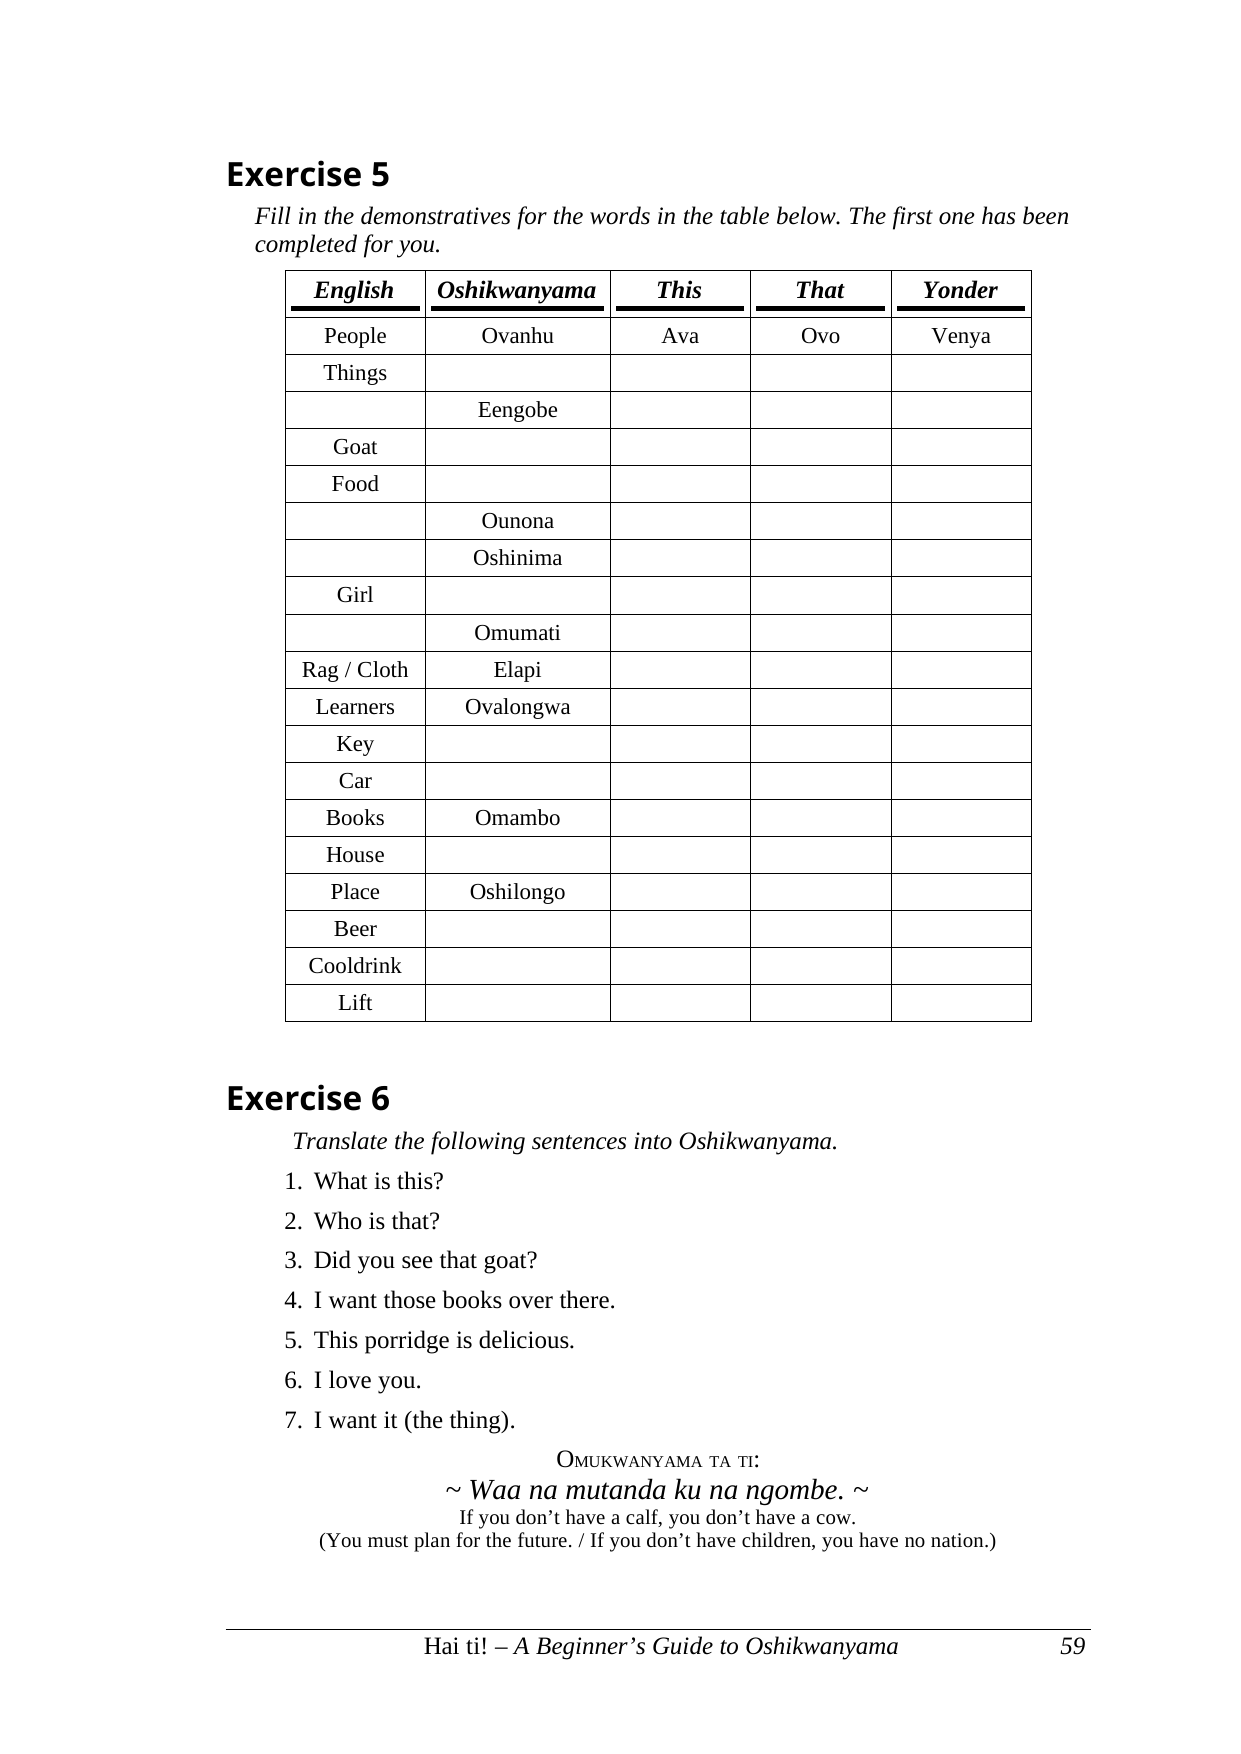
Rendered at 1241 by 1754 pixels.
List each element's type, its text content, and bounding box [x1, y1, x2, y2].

table_cell Girl [286, 577, 425, 614]
subtitle Exercise 5 [226, 150, 1091, 196]
table_cell [751, 503, 891, 539]
table_cell [892, 503, 1031, 539]
table_cell Omambo [426, 800, 610, 836]
table_cell [751, 429, 891, 465]
table_cell Rag / Cloth [286, 652, 425, 688]
table_cell [892, 355, 1031, 391]
table_header Yonder [892, 271, 1031, 317]
table_cell [892, 837, 1031, 873]
table_cell Beer [286, 911, 425, 947]
table_cell [611, 726, 750, 762]
table_cell Ovo [751, 318, 891, 354]
table_cell [892, 911, 1031, 947]
table_cell Ounona [426, 503, 610, 539]
table_cell [426, 948, 610, 984]
subtitle Exercise 6 [226, 1075, 1091, 1121]
table_cell Lift [286, 985, 425, 1021]
table_cell [892, 392, 1031, 428]
table_cell [751, 540, 891, 576]
list Who is that? [284, 1207, 1091, 1234]
table_cell [426, 466, 610, 502]
text ~ Waa na mutanda ku na ngombe. ~ [226, 1473, 1091, 1506]
table_cell Food [286, 466, 425, 502]
table_cell [426, 837, 610, 873]
table_header Oshikwanyama [426, 271, 610, 317]
table_cell [751, 615, 891, 651]
table_cell [611, 615, 750, 651]
table_cell [892, 763, 1031, 799]
table_cell Place [286, 874, 425, 910]
table_cell Elapi [426, 652, 610, 688]
list I love you. [284, 1366, 1091, 1394]
table_cell [286, 503, 425, 539]
table_cell [751, 874, 891, 910]
table_cell [611, 429, 750, 465]
table_cell [892, 874, 1031, 910]
table_cell [611, 874, 750, 910]
table_cell [611, 985, 750, 1021]
table_cell Ava [611, 318, 750, 354]
table_cell [611, 689, 750, 725]
table_cell [892, 985, 1031, 1021]
table_cell [611, 800, 750, 836]
table_cell [892, 800, 1031, 836]
table_cell [426, 429, 610, 465]
table_cell [611, 763, 750, 799]
table_cell [611, 577, 750, 614]
table_cell [426, 577, 610, 614]
table_cell Car [286, 763, 425, 799]
table_cell [751, 911, 891, 947]
table_cell [892, 615, 1031, 651]
table_cell Learners [286, 689, 425, 725]
table_cell [751, 726, 891, 762]
table_cell [611, 466, 750, 502]
table_cell [426, 355, 610, 391]
table_cell Oshilongo [426, 874, 610, 910]
table_cell Key [286, 726, 425, 762]
table_cell Eengobe [426, 392, 610, 428]
table_cell [751, 763, 891, 799]
table_cell [611, 837, 750, 873]
list Translate the following sentences into Oshikwanyama. [254, 1127, 1091, 1155]
table_cell [751, 392, 891, 428]
table_cell [426, 985, 610, 1021]
table_cell House [286, 837, 425, 873]
table_cell [611, 392, 750, 428]
table_cell [751, 985, 891, 1021]
list What is this? [284, 1167, 1091, 1195]
text If you don’t have a calf, you don’t have a cow. [226, 1506, 1091, 1529]
table_cell [751, 837, 891, 873]
table_cell [286, 540, 425, 576]
table_cell [892, 726, 1031, 762]
table_cell [286, 392, 425, 428]
table_cell [426, 726, 610, 762]
list This porridge is delicious. [284, 1326, 1091, 1354]
list I want those books over there. [284, 1286, 1091, 1314]
table_cell [751, 948, 891, 984]
list Did you see that goat? [284, 1246, 1091, 1274]
table_cell [286, 615, 425, 651]
table_cell [892, 540, 1031, 576]
table_header English [286, 271, 425, 317]
table_cell [426, 763, 610, 799]
table_cell Ovalongwa [426, 689, 610, 725]
table_cell [892, 466, 1031, 502]
table_cell [751, 466, 891, 502]
table_cell Things [286, 355, 425, 391]
table_cell Venya [892, 318, 1031, 354]
table_cell Cooldrink [286, 948, 425, 984]
table_cell [751, 652, 891, 688]
table_cell [892, 948, 1031, 984]
text Omukwanyama ta ti: [226, 1445, 1091, 1473]
table_cell Books [286, 800, 425, 836]
table_cell [426, 911, 610, 947]
table_cell Omumati [426, 615, 610, 651]
text (You must plan for the future. / If you don’t have children, you have no nation.) [226, 1529, 1091, 1552]
text Fill in the demonstratives for the words in the table below. The first one has been completed for you. [254, 202, 1091, 258]
table_cell [751, 800, 891, 836]
table_cell [751, 689, 891, 725]
table_header This [611, 271, 750, 317]
table_cell [892, 577, 1031, 614]
table_cell People [286, 318, 425, 354]
table_cell Ovanhu [426, 318, 610, 354]
table_cell [892, 652, 1031, 688]
table_cell [611, 503, 750, 539]
table_cell [611, 540, 750, 576]
table_cell Oshinima [426, 540, 610, 576]
table_cell [611, 911, 750, 947]
table_cell [892, 429, 1031, 465]
table_cell Goat [286, 429, 425, 465]
table_cell [611, 948, 750, 984]
table_cell [751, 577, 891, 614]
table_header That [751, 271, 891, 317]
table_cell [611, 355, 750, 391]
list I want it (the thing). [284, 1406, 1091, 1433]
table_cell [892, 689, 1031, 725]
table_cell [611, 652, 750, 688]
table_cell [751, 355, 891, 391]
